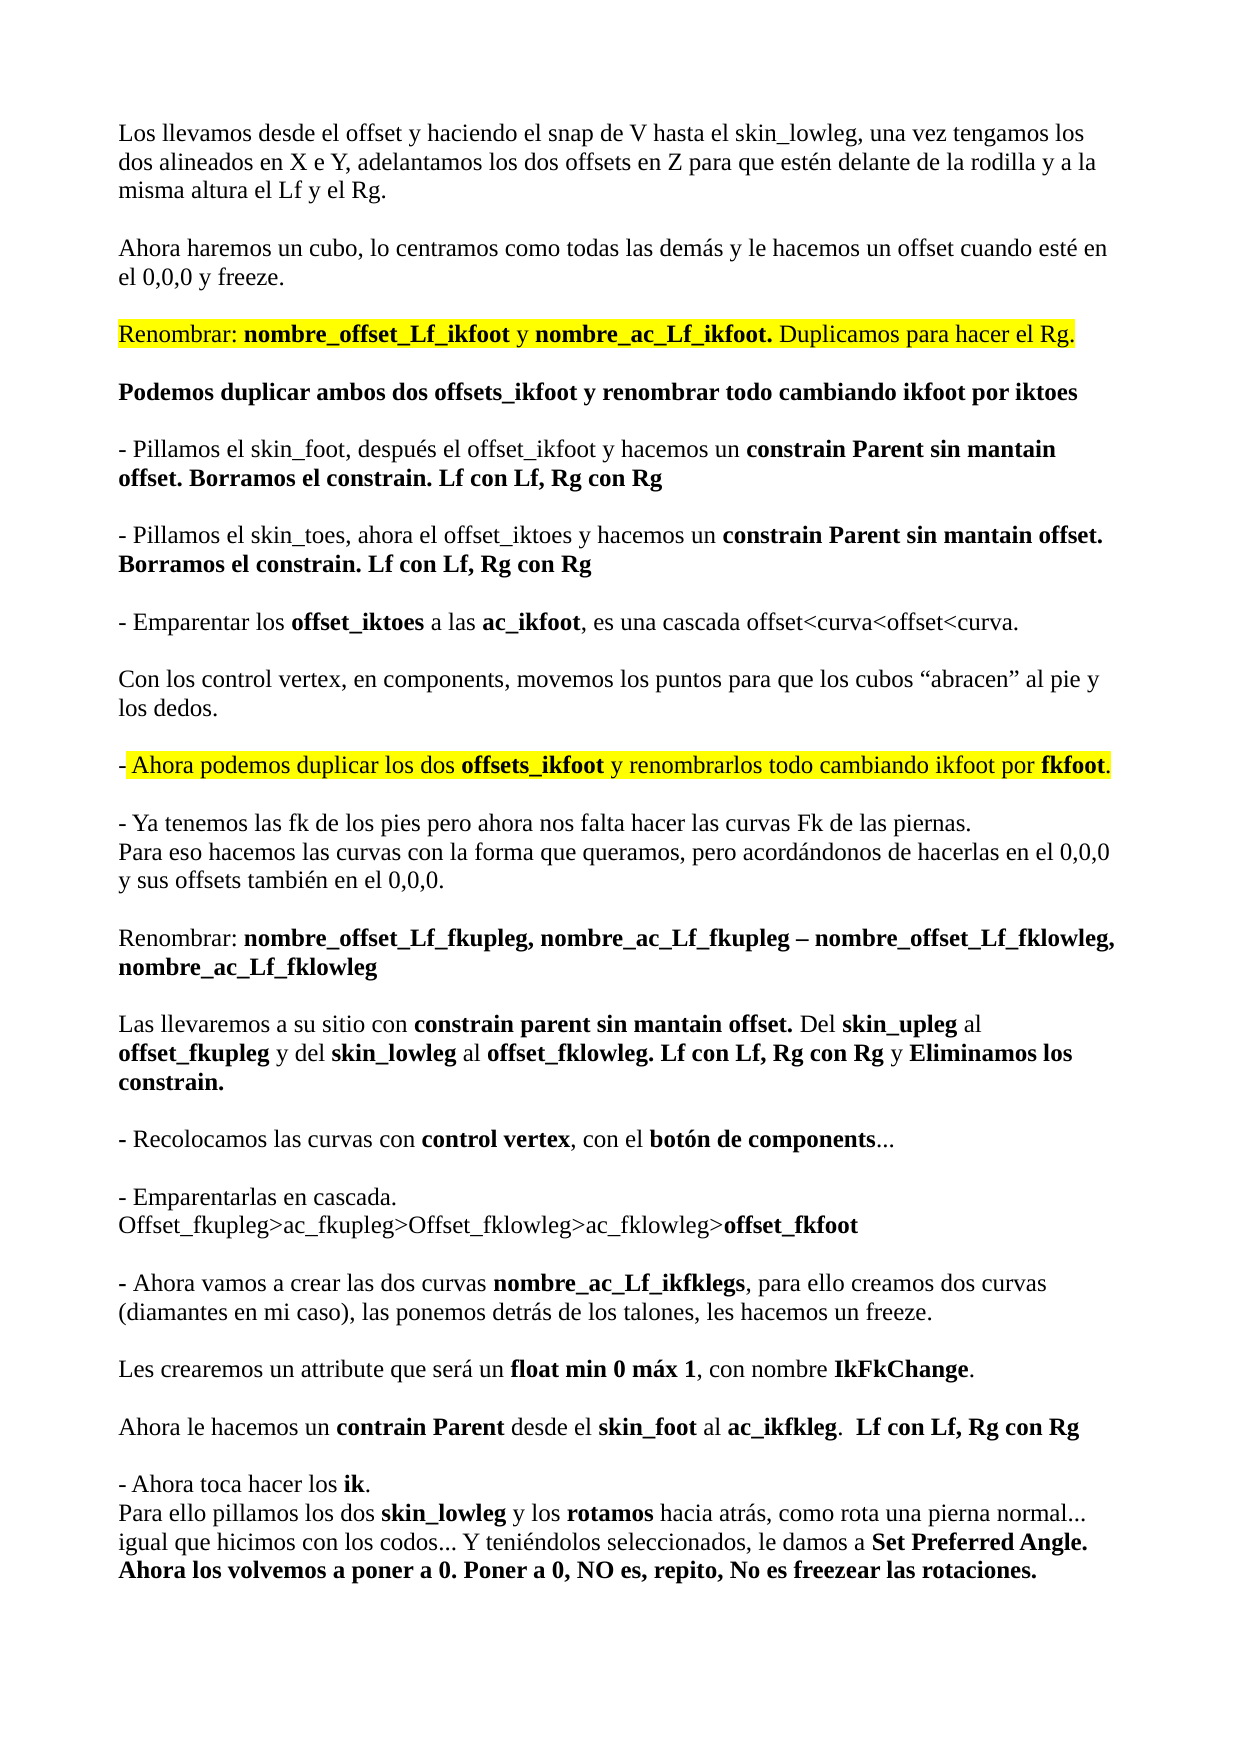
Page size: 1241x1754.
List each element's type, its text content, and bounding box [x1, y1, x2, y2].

text Les crearemos un attribute que será un float min 0 máx 1, con nombre IkFkChange. [118, 1354, 1122, 1383]
text - Ahora toca hacer los ik. [118, 1469, 1122, 1498]
text Podemos duplicar ambos dos offsets_ikfoot y renombrar todo cambiando ikfoot por iktoes [118, 377, 1122, 406]
text - Emparentar los offset_iktoes a las ac_ikfoot, es una cascada offset<curva<offset<curva. [118, 607, 1122, 636]
text - Ahora vamos a crear las dos curvas nombre_ac_Lf_ikfklegs, para ello creamos dos curvas (diamantes en mi caso), las ponemos detrás de los talones, les hacemos un freeze. [118, 1268, 1122, 1326]
text - Recolocamos las curvas con control vertex, con el botón de components... [118, 1124, 1122, 1153]
text - Pillamos el skin_foot, después el offset_ikfoot y hacemos un constrain Parent sin mantain offset. Borramos el constrain. Lf con Lf, Rg con Rg [118, 434, 1122, 492]
text - Pillamos el skin_toes, ahora el offset_iktoes y hacemos un constrain Parent sin mantain offset. Borramos el constrain. Lf con Lf, Rg con Rg [118, 521, 1122, 578]
text - Ya tenemos las fk de los pies pero ahora nos falta hacer las curvas Fk de las piernas. [118, 808, 1122, 837]
text Los llevamos desde el offset y haciendo el snap de V hasta el skin_lowleg, una vez tengamos los dos alineados en X e Y, adelantamos los dos offsets en Z para que estén delante de la rodilla y a la misma altura el Lf y el Rg. [118, 118, 1122, 204]
text Para eso hacemos las curvas con la forma que queramos, pero acordándonos de hacerlas en el 0,0,0 y sus offsets también en el 0,0,0. [118, 837, 1122, 894]
text Renombrar: nombre_offset_Lf_ikfoot y nombre_ac_Lf_ikfoot. Duplicamos para hacer el Rg. [118, 319, 1122, 348]
text - Ahora podemos duplicar los dos offsets_ikfoot y renombrarlos todo cambiando ikfoot por fkfoot. [118, 751, 1122, 779]
text Renombrar: nombre_offset_Lf_fkupleg, nombre_ac_Lf_fkupleg – nombre_offset_Lf_fklowleg, nombre_ac_Lf_fklowleg [118, 923, 1122, 981]
text Ahora le hacemos un contrain Parent desde el skin_foot al ac_ikfkleg. Lf con Lf, Rg con Rg [118, 1412, 1122, 1441]
text Las llevaremos a su sitio con constrain parent sin mantain offset. Del skin_upleg al offset_fkupleg y del skin_lowleg al offset_fklowleg. Lf con Lf, Rg con Rg y Eliminamos los constrain. [118, 1009, 1122, 1096]
text Para ello pillamos los dos skin_lowleg y los rotamos hacia atrás, como rota una pierna normal... igual que hicimos con los codos... Y teniéndolos seleccionados, le damos a Set Preferred Angle. Ahora los volvemos a poner a 0. Poner a 0, NO es, repito, No es freezear las rotaciones. [118, 1498, 1122, 1584]
text Ahora haremos un cubo, lo centramos como todas las demás y le hacemos un offset cuando esté en el 0,0,0 y freeze. [118, 233, 1122, 291]
text - Emparentarlas en cascada. Offset_fkupleg>ac_fkupleg>Offset_fklowleg>ac_fklowleg>offset_fkfoot [118, 1182, 1122, 1239]
text Con los control vertex, en components, movemos los puntos para que los cubos “abracen” al pie y los dedos. [118, 664, 1122, 722]
